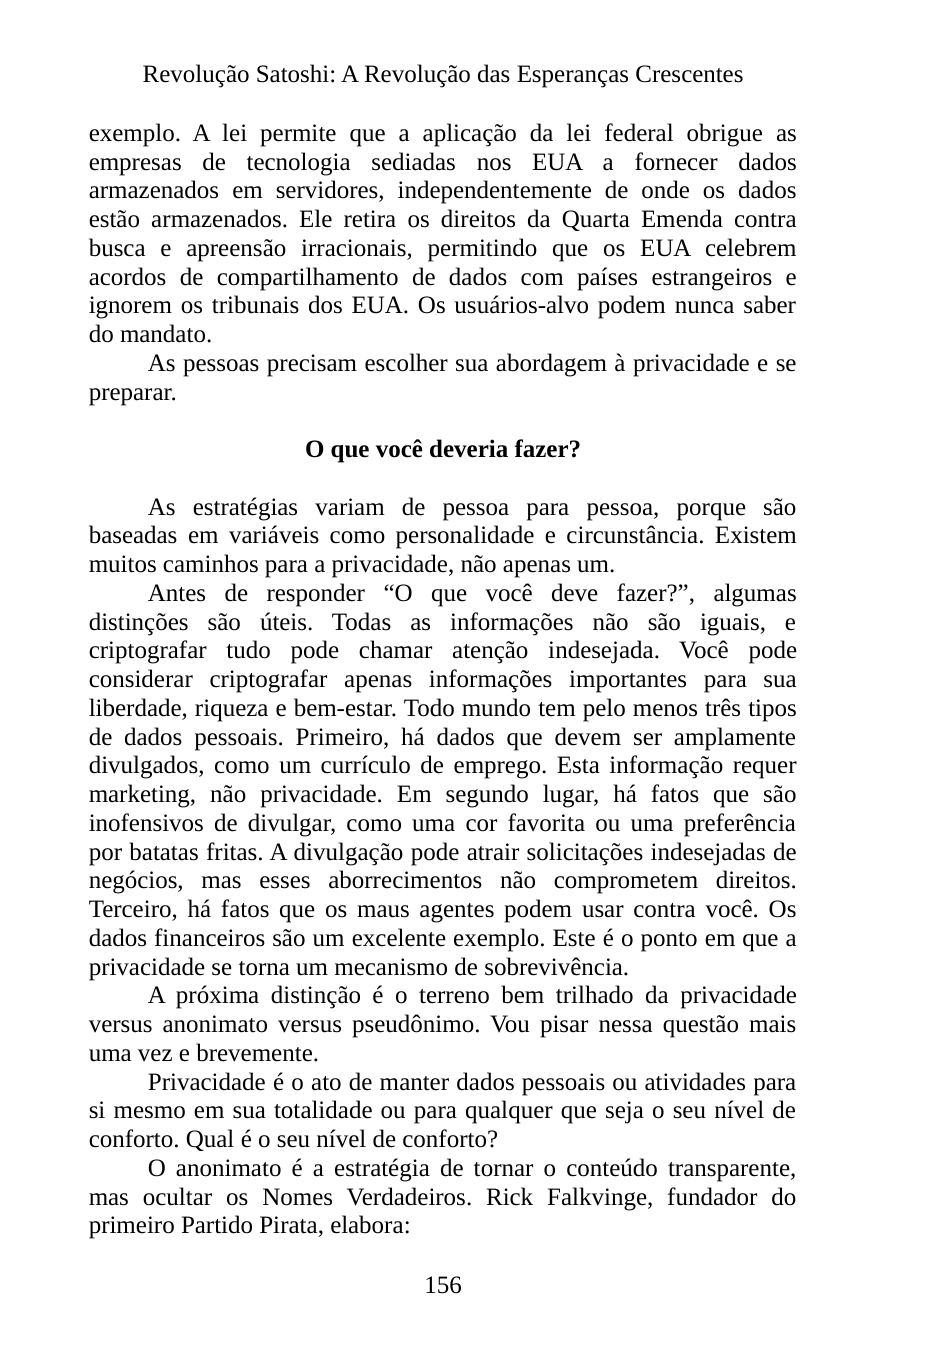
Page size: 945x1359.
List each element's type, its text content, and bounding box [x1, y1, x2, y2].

text A próxima distinção é o terreno bem trilhado da privacidade versus anonimato versus pseudônimo. Vou pisar nessa questão mais uma vez e brevemente. [88, 981, 797, 1067]
text As estratégias variam de pessoa para pessoa, porque são baseadas em variáveis como personalidade e circunstância. Existem muitos caminhos para a privacidade, não apenas um. [88, 492, 797, 578]
text O anonimato é a estratégia de tornar o conteúdo transparente, mas ocultar os Nomes Verdadeiros. Rick Falkvinge, fundador do primeiro Partido Pirata, elabora: [88, 1153, 797, 1239]
text As pessoas precisam escolher sua abordagem à privacidade e se preparar. [88, 348, 797, 406]
text Privacidade é o ato de manter dados pessoais ou atividades para si mesmo em sua totalidade ou para qualquer que seja o seu nível de conforto. Qual é o seu nível de conforto? [88, 1067, 797, 1153]
text Antes de responder “O que você deve fazer?”, algumas distinções são úteis. Todas as informações não são iguais, e criptografar tudo pode chamar atenção indesejada. Você pode considerar criptografar apenas informações importantes para sua liberdade, riqueza e bem-estar. Todo mundo tem pelo menos três tipos de dados pessoais. Primeiro, há dados que devem ser amplamente divulgados, como um currículo de emprego. Esta informação requer marketing, não privacidade. Em segundo lugar, há fatos que são inofensivos de divulgar, como uma cor favorita ou uma preferência por batatas fritas. A divulgação pode atrair solicitações indesejadas de negócios, mas esses aborrecimentos não comprometem direitos. Terceiro, há fatos que os maus agentes podem usar contra você. Os dados financeiros são um excelente exemplo. Este é o ponto em que a privacidade se torna um mecanismo de sobrevivência. [88, 578, 797, 981]
text exemplo. A lei permite que a aplicação da lei federal obrigue as empresas de tecnologia sediadas nos EUA a fornecer dados armazenados em servidores, independentemente de onde os dados estão armazenados. Ele retira os direitos da Quarta Emenda contra busca e apreensão irracionais, permitindo que os EUA celebrem acordos de compartilhamento de dados com países estrangeiros e ignorem os tribunais dos EUA. Os usuários-alvo podem nunca saber do mandato. [88, 118, 797, 348]
subtitle O que você deveria fazer? [88, 434, 797, 463]
